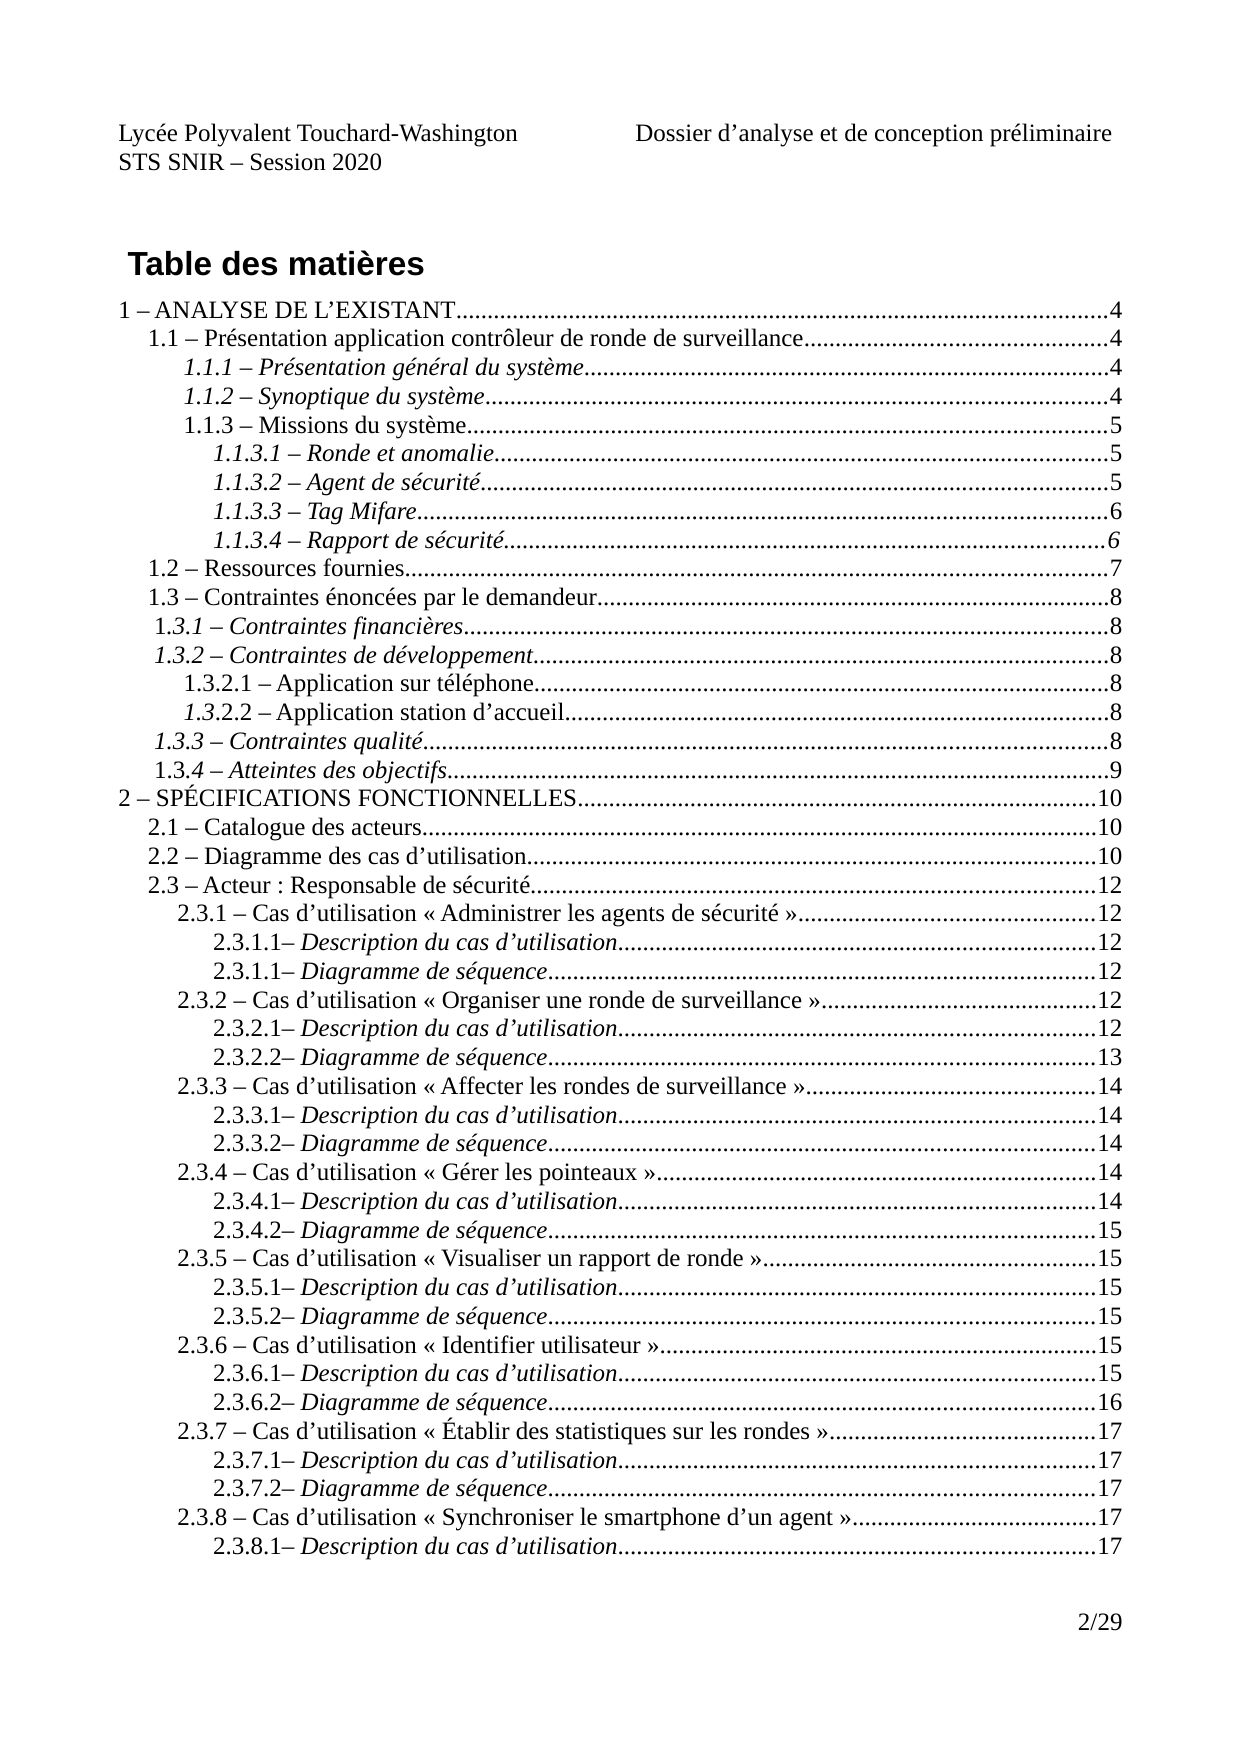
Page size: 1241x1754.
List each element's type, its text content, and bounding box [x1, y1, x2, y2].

text 1.1.3.1 – Ronde et anomalie 5 [207, 438, 1122, 467]
text 2.3 – Acteur : Responsable de sécurité 12 [148, 870, 1122, 898]
text 2.3.1 – Cas d’utilisation « Administrer les agents de sécurité » 12 [177, 898, 1122, 927]
text 2.3.7.2– Diagramme de séquence 17 [207, 1473, 1122, 1502]
text 2.3.3.2– Diagramme de séquence 14 [207, 1128, 1122, 1157]
text 2.3.5.1– Description du cas d’utilisation 15 [207, 1272, 1122, 1301]
text 2.3.4.1– Description du cas d’utilisation 14 [207, 1186, 1122, 1215]
text 2.3.1.1– Description du cas d’utilisation 12 [207, 927, 1122, 956]
text 1.3.4 – Atteintes des objectifs 9 [148, 755, 1122, 783]
text 1.1.1 – Présentation général du système 4 [177, 352, 1122, 381]
text 2.3.8 – Cas d’utilisation « Synchroniser le smartphone d’un agent » 17 [177, 1502, 1122, 1531]
text 2.1 – Catalogue des acteurs 10 [148, 812, 1122, 841]
text 2.3.2 – Cas d’utilisation « Organiser une ronde de surveillance » 12 [177, 985, 1122, 1013]
text 1.2 – Ressources fournies 7 [148, 553, 1122, 582]
text 1.1.3.2 – Agent de sécurité 5 [207, 467, 1122, 496]
text 2.3.7.1– Description du cas d’utilisation 17 [207, 1445, 1122, 1473]
text 1.3.3 – Contraintes qualité 8 [148, 726, 1122, 755]
text 2.2 – Diagramme des cas d’utilisation 10 [148, 841, 1122, 870]
text 2 – SPÉCIFICATIONS FONCTIONNELLES 10 [118, 783, 1122, 812]
text 2.3.3.1– Description du cas d’utilisation 14 [207, 1100, 1122, 1128]
text STS SNIR – Session 2020 [118, 147, 1122, 176]
text 2.3.6.1– Description du cas d’utilisation 15 [207, 1358, 1122, 1387]
text 2.3.5 – Cas d’utilisation « Visualiser un rapport de ronde » 15 [177, 1243, 1122, 1272]
text 2.3.8.1– Description du cas d’utilisation 17 [207, 1531, 1122, 1560]
text 2.3.6.2– Diagramme de séquence 16 [207, 1387, 1122, 1416]
text 2.3.4 – Cas d’utilisation « Gérer les pointeaux » 14 [177, 1157, 1122, 1186]
text 1.3.2.1 – Application sur téléphone 8 [177, 668, 1122, 697]
text Lycée Polyvalent Touchard-Washington Dossier d’analyse et de conception préliminaire [118, 118, 1122, 147]
text 1.1.3 – Missions du système 5 [177, 410, 1122, 438]
text 1.3.1 – Contraintes financières 8 [148, 611, 1122, 640]
text 2.3.1.1– Diagramme de séquence 12 [207, 956, 1122, 985]
text 1.3 – Contraintes énoncées par le demandeur 8 [148, 582, 1122, 611]
text 1.1.3.3 – Tag Mifare 6 [207, 496, 1122, 525]
text 2.3.6 – Cas d’utilisation « Identifier utilisateur » 15 [177, 1330, 1122, 1358]
text 1.1.3.4 – Rapport de sécurité 6 [207, 525, 1122, 553]
text 2.3.5.2– Diagramme de séquence 15 [207, 1301, 1122, 1330]
text 2.3.7 – Cas d’utilisation « Établir des statistiques sur les rondes » 17 [177, 1416, 1122, 1445]
text 2.3.2.1– Description du cas d’utilisation 12 [207, 1013, 1122, 1042]
text 1.3.2 – Contraintes de développement 8 [148, 640, 1122, 668]
text 2.3.3 – Cas d’utilisation « Affecter les rondes de surveillance » 14 [177, 1071, 1122, 1100]
text 1.1.2 – Synoptique du système 4 [177, 381, 1122, 410]
text 1.1 – Présentation application contrôleur de ronde de surveillance 4 [148, 323, 1122, 352]
subtitle Table des matières [118, 244, 1122, 282]
text 2.3.4.2– Diagramme de séquence 15 [207, 1215, 1122, 1243]
text 1 – ANALYSE DE L’EXISTANT 4 [118, 295, 1122, 323]
text 2.3.2.2– Diagramme de séquence 13 [207, 1042, 1122, 1071]
text 1.3.2.2 – Application station d’accueil 8 [177, 697, 1122, 726]
